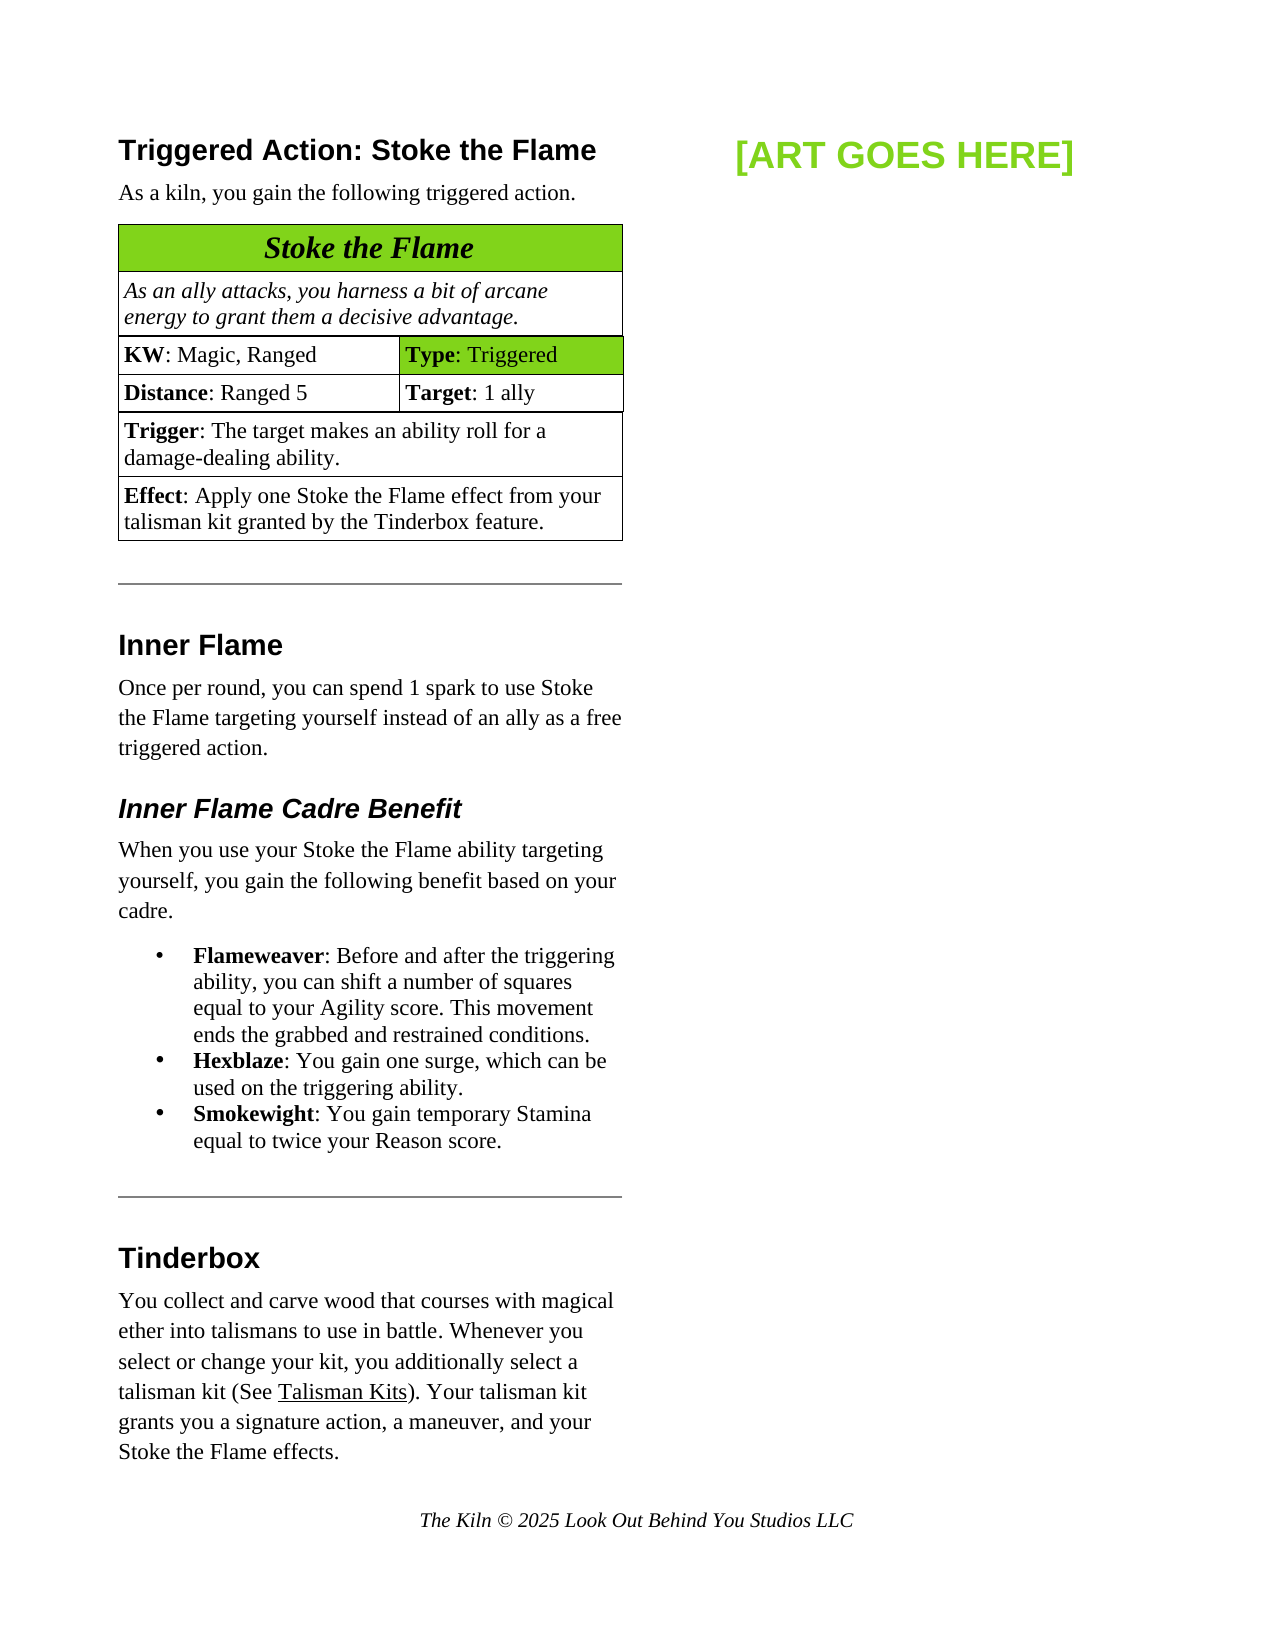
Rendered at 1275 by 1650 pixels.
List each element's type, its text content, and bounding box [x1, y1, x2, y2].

table_cell Target: 1 ally [400, 375, 623, 411]
text Once per round, you can spend 1 spark to use Stoke the Flame targeting yourself instead of an ally as a free triggered action. [118, 674, 622, 761]
subtitle [ART GOES HERE] [652, 133, 1157, 176]
list Smokewight: You gain temporary Stamina equal to twice your Reason score. [156, 1100, 622, 1153]
table_cell As an ally attacks, you harness a bit of arcane energy to grant them a decisive advantage. [119, 272, 622, 335]
subtitle Triggered Action: Stoke the Flame [118, 133, 622, 166]
table_header KW: Magic, Ranged [119, 337, 399, 374]
subtitle Inner Flame [118, 628, 622, 662]
subtitle Inner Flame Cadre Benefit [118, 792, 622, 824]
text As a kiln, you gain the following triggered action. [118, 179, 622, 205]
text You collect and carve wood that courses with magical ether into talismans to use in battle. Whenever you select or change your kit, you additionally select a talisman kit (See Talisman Kits). Your talisman kit grants you a signature action, a maneuver, and your Stoke the Flame effects. [118, 1287, 622, 1465]
table_cell Distance: Ranged 5 [119, 375, 399, 411]
list Hexblaze: You gain one surge, which can be used on the triggering ability. [156, 1047, 622, 1100]
table_header Trigger: The target makes an ability roll for a damage-dealing ability. [119, 413, 622, 476]
subtitle Tinderbox [118, 1241, 622, 1275]
table_header Stoke the Flame [119, 225, 622, 271]
table_cell Effect: Apply one Stoke the Flame effect from your talisman kit granted by the Tinderbox feature. [119, 477, 622, 540]
text When you use your Stoke the Flame ability targeting yourself, you gain the following benefit based on your cadre. [118, 837, 622, 923]
table_header Type: Triggered [400, 337, 623, 374]
list Flameweaver: Before and after the triggering ability, you can shift a number of squares equal to your Agility score. This movement ends the grabbed and restrained conditions. [156, 942, 622, 1047]
